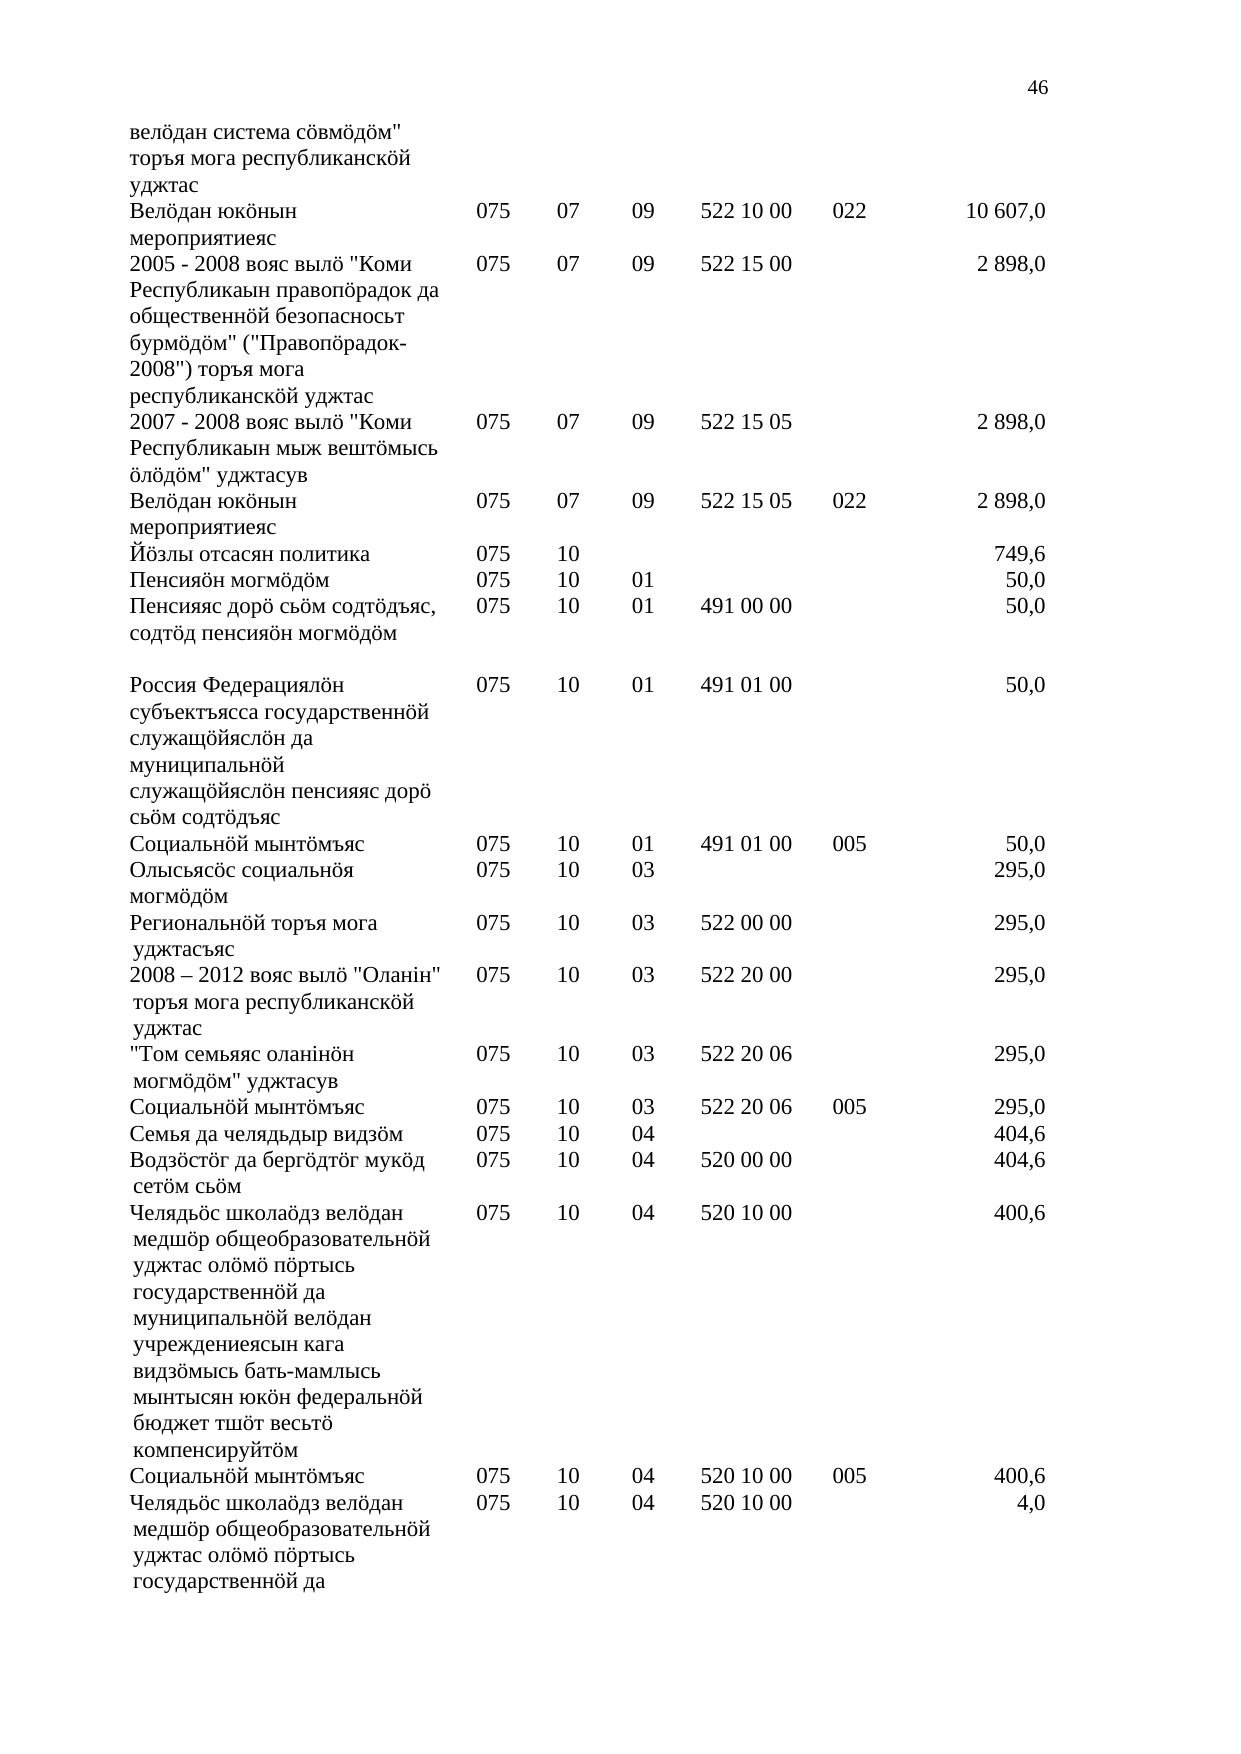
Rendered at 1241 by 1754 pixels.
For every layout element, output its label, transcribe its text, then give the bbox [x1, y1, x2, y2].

table_cell "Том семьяяс оланінöн могмöдöм" уджтасув [118, 1041, 456, 1093]
table_cell Пенсияöн могмöдöм [118, 566, 456, 592]
table_cell [812, 566, 887, 592]
table_cell 295,0 [887, 909, 1057, 961]
table_cell Социальнöй мынтöмъяс [118, 1093, 456, 1119]
table_cell [531, 118, 606, 197]
table_cell [812, 540, 887, 566]
table_cell Социальнöй мынтöмъяс [118, 830, 456, 856]
table_cell [456, 118, 531, 197]
table_cell 10 [531, 1146, 606, 1199]
table_cell Региональнöй торъя мога уджтасъяс [118, 909, 456, 961]
table_cell 10 [531, 909, 606, 961]
table_cell 520 10 00 [681, 1199, 812, 1462]
table_cell 005 [812, 1462, 887, 1488]
table_cell 522 00 00 [681, 909, 812, 961]
table_cell [1057, 909, 1113, 961]
table_cell [681, 856, 812, 909]
table_cell 10 [531, 1120, 606, 1146]
table_cell велöдан система сöвмöдöм" торъя мога республиканскöй уджтас [118, 118, 456, 197]
table_cell 075 [456, 408, 531, 487]
table_cell 075 [456, 1489, 531, 1594]
table_cell 404,6 [887, 1146, 1057, 1199]
table_cell 10 [531, 856, 606, 909]
table_cell 520 10 00 [681, 1489, 812, 1594]
table_cell 03 [606, 909, 681, 961]
table_cell 075 [456, 1146, 531, 1199]
table_cell 295,0 [887, 1093, 1057, 1119]
table_cell 522 15 05 [681, 487, 812, 540]
table_cell Россия Федерациялöн субъектъясса государственнöй служащöйяслöн да муниципальнöй служащöйяслöн пенсияяс дорö сьöм содтöдъяс [118, 672, 456, 830]
table_cell 022 [812, 197, 887, 250]
table_cell 01 [606, 830, 681, 856]
table_cell 09 [606, 250, 681, 408]
table_cell 07 [531, 197, 606, 250]
table_cell [812, 1489, 887, 1594]
table_cell [606, 540, 681, 566]
table_cell 295,0 [887, 961, 1057, 1041]
table_cell Семья да челядьдыр видзöм [118, 1120, 456, 1146]
table_cell 2008 – 2012 вояс вылö "Оланін" торъя мога республиканскöй уджтас [118, 961, 456, 1041]
table_cell 01 [606, 593, 681, 672]
table_cell 520 10 00 [681, 1462, 812, 1488]
table_cell Йöзлы отсасян политика [118, 540, 456, 566]
table_cell 005 [812, 1093, 887, 1119]
table_cell [1057, 197, 1113, 250]
table_cell [1057, 672, 1113, 830]
table_cell 50,0 [887, 672, 1057, 830]
table_cell 522 20 00 [681, 961, 812, 1041]
table_cell [812, 961, 887, 1041]
table_cell 10 [531, 540, 606, 566]
table_cell 10 [531, 1093, 606, 1119]
table_cell 10 [531, 566, 606, 592]
table_cell [812, 1146, 887, 1199]
table_cell 491 01 00 [681, 672, 812, 830]
table_cell [812, 408, 887, 487]
table_cell [681, 540, 812, 566]
table_cell 075 [456, 487, 531, 540]
table_cell 09 [606, 487, 681, 540]
table_cell 04 [606, 1489, 681, 1594]
table_cell 10 [531, 1199, 606, 1462]
table_cell [812, 1120, 887, 1146]
table_cell 522 20 06 [681, 1041, 812, 1093]
table_cell 10 [531, 672, 606, 830]
table_cell 03 [606, 1041, 681, 1093]
table_cell Пенсияяс дорö сьöм содтöдъяс, содтöд пенсияöн могмöдöм [118, 593, 456, 672]
table_cell [812, 1041, 887, 1093]
table_cell 075 [456, 197, 531, 250]
table_cell 075 [456, 593, 531, 672]
table_cell [812, 1199, 887, 1462]
table_cell 10 [531, 830, 606, 856]
table_cell 2007 - 2008 вояс вылö "Коми Республикаын мыж вештöмысь öлöдöм" уджтасув [118, 408, 456, 487]
table_cell [681, 118, 812, 197]
table_cell [606, 118, 681, 197]
table_cell 400,6 [887, 1462, 1057, 1488]
table_cell [1057, 1120, 1113, 1146]
table_cell 075 [456, 566, 531, 592]
table_cell 075 [456, 856, 531, 909]
table_cell [1057, 250, 1113, 408]
table_cell 4,0 [887, 1489, 1057, 1594]
table_cell 10 607,0 [887, 197, 1057, 250]
table_cell 09 [606, 408, 681, 487]
table_cell 075 [456, 540, 531, 566]
table_cell 2005 - 2008 вояс вылö "Коми Республикаын правопöрадок да общественнöй безопасносьт бурмöдöм" ("Правопöрадок-2008") торъя мога республиканскöй уджтас [118, 250, 456, 408]
table_cell 10 [531, 1041, 606, 1093]
table_cell [1057, 961, 1113, 1041]
table_cell 075 [456, 1120, 531, 1146]
table_cell 04 [606, 1199, 681, 1462]
table_cell 749,6 [887, 540, 1057, 566]
table_cell 075 [456, 909, 531, 961]
table_cell 03 [606, 1093, 681, 1119]
table_cell 075 [456, 672, 531, 830]
table_cell [887, 118, 1057, 197]
table_cell 07 [531, 250, 606, 408]
table_cell Велöдан юкöнын мероприятиеяс [118, 197, 456, 250]
table_cell [1057, 856, 1113, 909]
table_cell [1057, 830, 1113, 856]
table_cell 400,6 [887, 1199, 1057, 1462]
table_cell 2 898,0 [887, 408, 1057, 487]
table_cell 01 [606, 672, 681, 830]
table_cell Водзöстöг да бергöдтöг мукöд сетöм сьöм [118, 1146, 456, 1199]
table_cell [1057, 566, 1113, 592]
table_cell [1057, 593, 1113, 672]
table_cell [812, 856, 887, 909]
table_cell 005 [812, 830, 887, 856]
table_cell 522 15 00 [681, 250, 812, 408]
table_cell [812, 672, 887, 830]
table_cell [1057, 118, 1113, 197]
table_cell [1057, 1093, 1113, 1119]
table_cell 2 898,0 [887, 250, 1057, 408]
table_cell 03 [606, 961, 681, 1041]
table_cell [812, 118, 887, 197]
table_cell 022 [812, 487, 887, 540]
table_cell [1057, 1199, 1113, 1462]
table_cell [1057, 1489, 1113, 1594]
table_cell 522 15 05 [681, 408, 812, 487]
table_cell 01 [606, 566, 681, 592]
table_cell 075 [456, 250, 531, 408]
table_cell 404,6 [887, 1120, 1057, 1146]
table_cell [1057, 1041, 1113, 1093]
table_cell [1057, 408, 1113, 487]
table_cell 520 00 00 [681, 1146, 812, 1199]
table_cell 07 [531, 487, 606, 540]
table_cell 522 10 00 [681, 197, 812, 250]
table_cell 50,0 [887, 830, 1057, 856]
table_cell 075 [456, 961, 531, 1041]
table_cell 491 00 00 [681, 593, 812, 672]
table_cell 04 [606, 1146, 681, 1199]
table_cell 075 [456, 1199, 531, 1462]
table_cell Олысьясöс социальнöя могмöдöм [118, 856, 456, 909]
table_cell [1057, 540, 1113, 566]
table_cell 03 [606, 856, 681, 909]
table_cell 522 20 06 [681, 1093, 812, 1119]
table_cell 075 [456, 1041, 531, 1093]
table_cell 295,0 [887, 856, 1057, 909]
table_cell Велöдан юкöнын мероприятиеяс [118, 487, 456, 540]
table_cell 075 [456, 1462, 531, 1488]
table_cell 50,0 [887, 566, 1057, 592]
table_cell 04 [606, 1120, 681, 1146]
table_cell Челядьöс школаöдз велöдан медшöр общеобразовательнöй уджтас олöмö пöртысь государственнöй да муниципальнöй велöдан учреждениеясын кага видзöмысь бать-мамлысь мынтысян юкöн федеральнöй бюджет тшöт весьтö компенсируйтöм [118, 1199, 456, 1462]
table_cell 04 [606, 1462, 681, 1488]
table_cell 50,0 [887, 593, 1057, 672]
table_cell [1057, 1146, 1113, 1199]
table_cell 10 [531, 593, 606, 672]
table_cell [681, 566, 812, 592]
table_cell 07 [531, 408, 606, 487]
table_cell Челядьöс школаöдз велöдан медшöр общеобразовательнöй уджтас олöмö пöртысь государственнöй да [118, 1489, 456, 1594]
table_cell 10 [531, 1462, 606, 1488]
table_cell 075 [456, 830, 531, 856]
table_cell 09 [606, 197, 681, 250]
table_cell [812, 250, 887, 408]
table_cell [681, 1120, 812, 1146]
table_cell 10 [531, 961, 606, 1041]
table_cell Социальнöй мынтöмъяс [118, 1462, 456, 1488]
table_cell [812, 909, 887, 961]
table_cell 10 [531, 1489, 606, 1594]
table_cell 491 01 00 [681, 830, 812, 856]
table_cell 2 898,0 [887, 487, 1057, 540]
table_cell 075 [456, 1093, 531, 1119]
table_cell [1057, 487, 1113, 540]
table_cell [1057, 1462, 1113, 1488]
table_cell [812, 593, 887, 672]
table_cell 295,0 [887, 1041, 1057, 1093]
